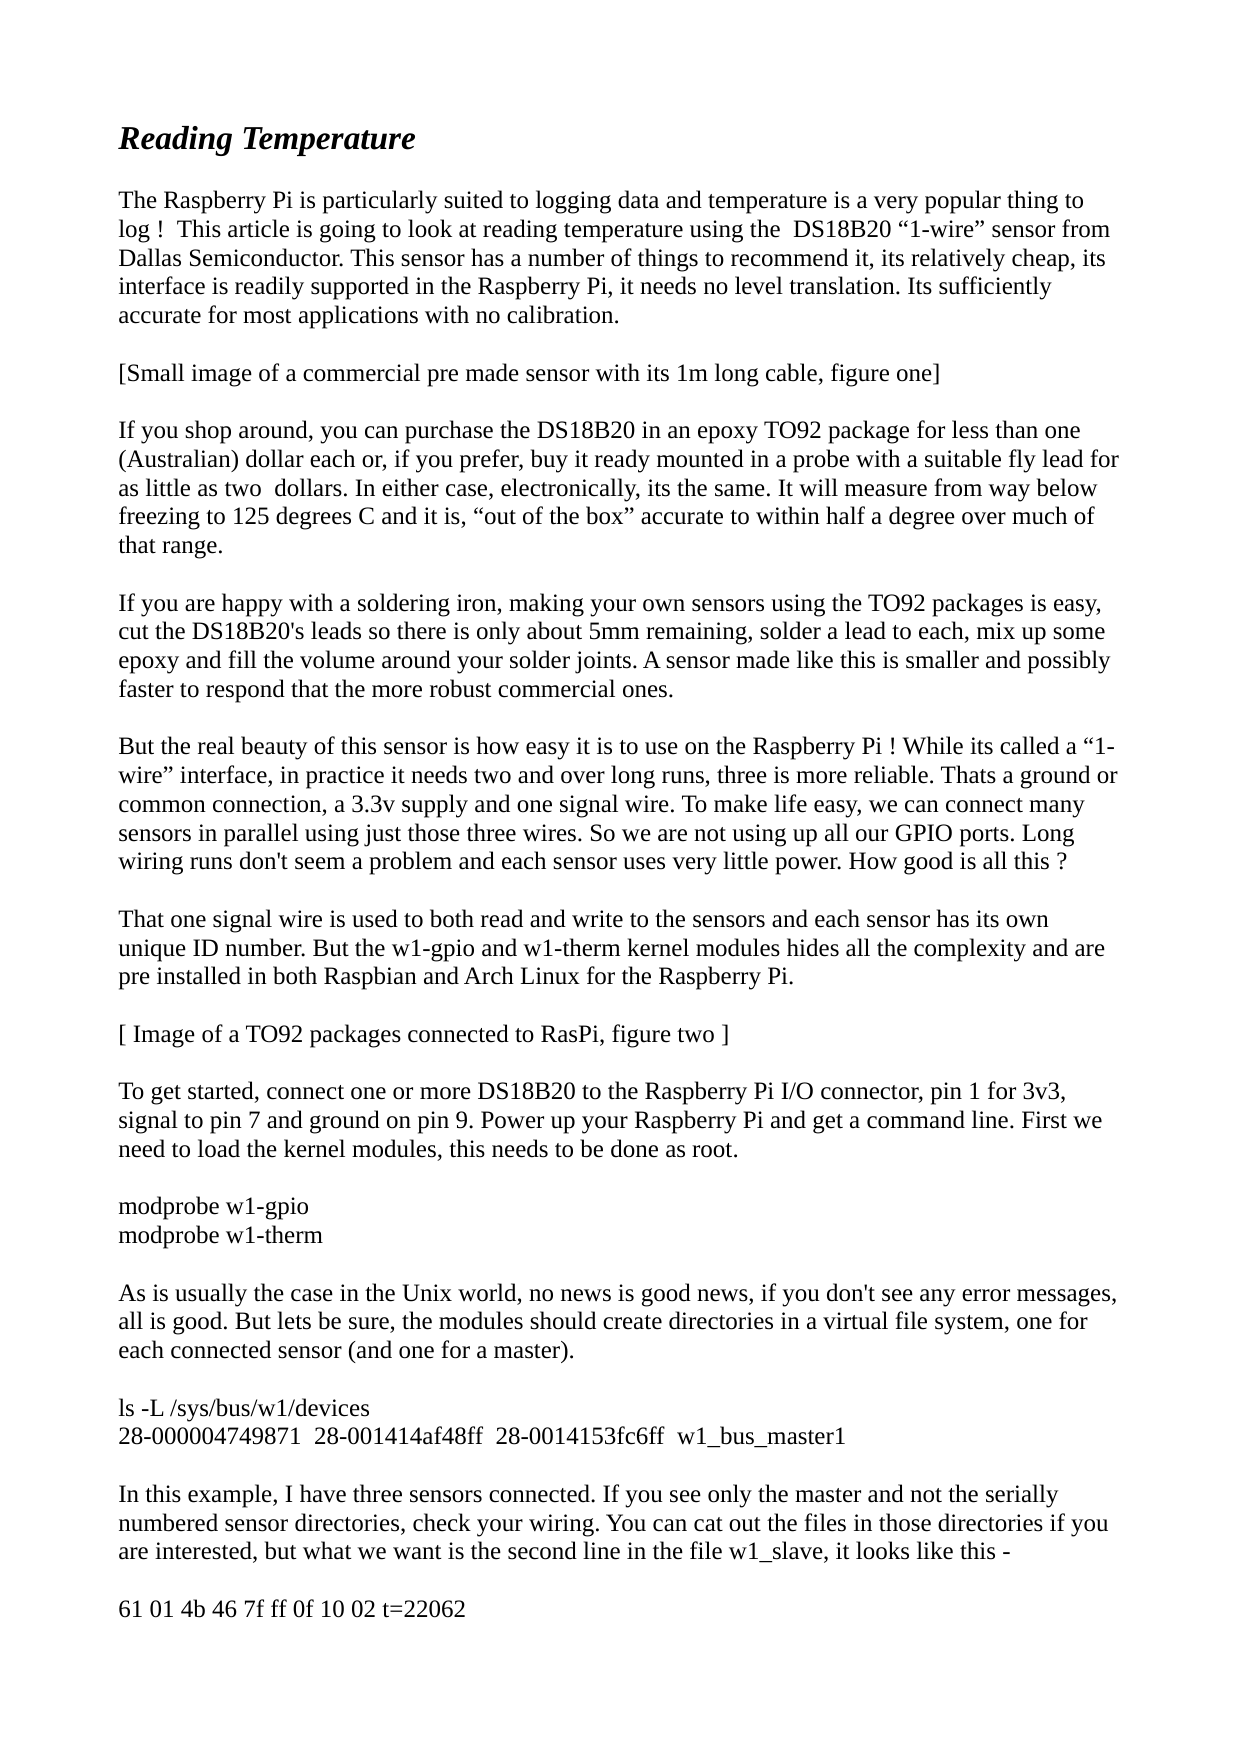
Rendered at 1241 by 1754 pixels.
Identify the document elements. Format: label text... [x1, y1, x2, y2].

text If you shop around, you can purchase the DS18B20 in an epoxy TO92 package for less than one (Australian) dollar each or, if you prefer, buy it ready mounted in a probe with a suitable fly lead for as little as two dollars. In either case, electronically, its the same. It will measure from way below freezing to 125 degrees C and it is, “out of the box” accurate to within half a degree over much of that range. [118, 415, 1122, 559]
text [ Image of a TO92 packages connected to RasPi, figure two ] [118, 1019, 1122, 1048]
text modprobe w1-therm [118, 1220, 1122, 1249]
text 61 01 4b 46 7f ff 0f 10 02 t=22062 [118, 1594, 1122, 1623]
text [Small image of a commercial pre made sensor with its 1m long cable, figure one] [118, 358, 1122, 386]
text Reading Temperature [118, 118, 1122, 156]
text The Raspberry Pi is particularly suited to logging data and temperature is a very popular thing to log ! This article is going to look at reading temperature using the DS18B20 “1-wire” sensor from Dallas Semiconductor. This sensor has a number of things to recommend it, its relatively cheap, its interface is readily supported in the Raspberry Pi, it needs no level translation. Its sufficiently accurate for most applications with no calibration. [118, 185, 1122, 329]
text 28-000004749871 28-001414af48ff 28-0014153fc6ff w1_bus_master1 [118, 1421, 1122, 1450]
text As is usually the case in the Unix world, no news is good news, if you don't see any error messages, all is good. But lets be sure, the modules should create directories in a virtual file system, one for each connected sensor (and one for a master). [118, 1278, 1122, 1364]
text That one signal wire is used to both read and write to the sensors and each sensor has its own unique ID number. But the w1-gpio and w1-therm kernel modules hides all the complexity and are pre installed in both Raspbian and Arch Linux for the Raspberry Pi. [118, 904, 1122, 990]
text ls -L /sys/bus/w1/devices [118, 1393, 1122, 1421]
text modprobe w1-gpio [118, 1191, 1122, 1220]
text To get started, connect one or more DS18B20 to the Raspberry Pi I/O connector, pin 1 for 3v3, signal to pin 7 and ground on pin 9. Power up your Raspberry Pi and get a command line. First we need to load the kernel modules, this needs to be done as root. [118, 1076, 1122, 1163]
text If you are happy with a soldering iron, making your own sensors using the TO92 packages is easy, cut the DS18B20's leads so there is only about 5mm remaining, solder a lead to each, mix up some epoxy and fill the volume around your solder joints. A sensor made like this is smaller and possibly faster to respond that the more robust commercial ones. [118, 588, 1122, 703]
text In this example, I have three sensors connected. If you see only the master and not the serially numbered sensor directories, check your wiring. You can cat out the files in those directories if you are interested, but what we want is the second line in the file w1_slave, it looks like this - [118, 1479, 1122, 1565]
text But the real beauty of this sensor is how easy it is to use on the Raspberry Pi ! While its called a “1-wire” interface, in practice it needs two and over long runs, three is more reliable. Thats a ground or common connection, a 3.3v supply and one signal wire. To make life easy, we can connect many sensors in parallel using just those three wires. So we are not using up all our GPIO ports. Long wiring runs don't seem a problem and each sensor uses very little power. How good is all this ? [118, 731, 1122, 875]
